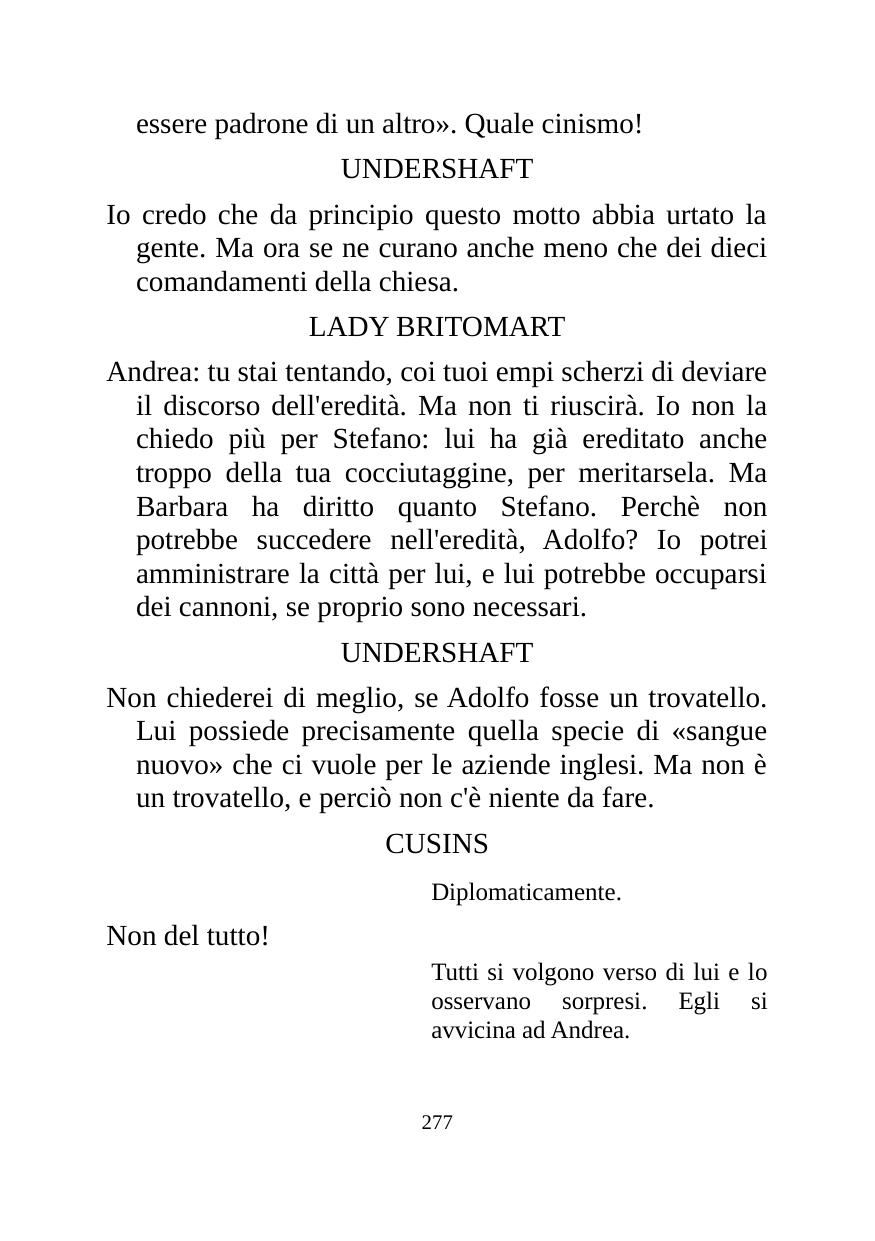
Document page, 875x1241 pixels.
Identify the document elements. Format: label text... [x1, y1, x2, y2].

text Tutti si volgono verso di lui e lo osservano sorpresi. Egli si avvicina ad Andrea. [431, 957, 768, 1043]
text Diplomaticamente. [431, 877, 768, 906]
text UNDERSHAFT [106, 635, 768, 668]
text Non chiederei di meglio, se Adolfo fosse un trovatello. Lui possiede precisamente quella specie di «sangue nuovo» che ci vuole per le aziende inglesi. Ma non è un trovatello, e perciò non c'è niente da fare. [106, 680, 768, 814]
text CUSINS [106, 826, 768, 859]
text essere padrone di un altro». Quale cinismo! [106, 106, 768, 140]
text Non del tutto! [106, 918, 768, 951]
text Andrea: tu stai tentando, coi tuoi empi scherzi di deviare il discorso dell'eredità. Ma non ti riuscirà. Io non la chiedo più per Stefano: lui ha già ereditato anche troppo della tua cocciutaggine, per meritarsela. Ma Barbara ha diritto quanto Stefano. Perchè non potrebbe succedere nell'eredità, Adolfo? Io potrei amministrare la città per lui, e lui potrebbe occuparsi dei cannoni, se proprio sono necessari. [106, 354, 768, 623]
text LADY BRITOMART [106, 309, 768, 343]
text Io credo che da principio questo motto abbia urtato la gente. Ma ora se ne curano anche meno che dei dieci comandamenti della chiesa. [106, 197, 768, 297]
text UNDERSHAFT [106, 152, 768, 185]
